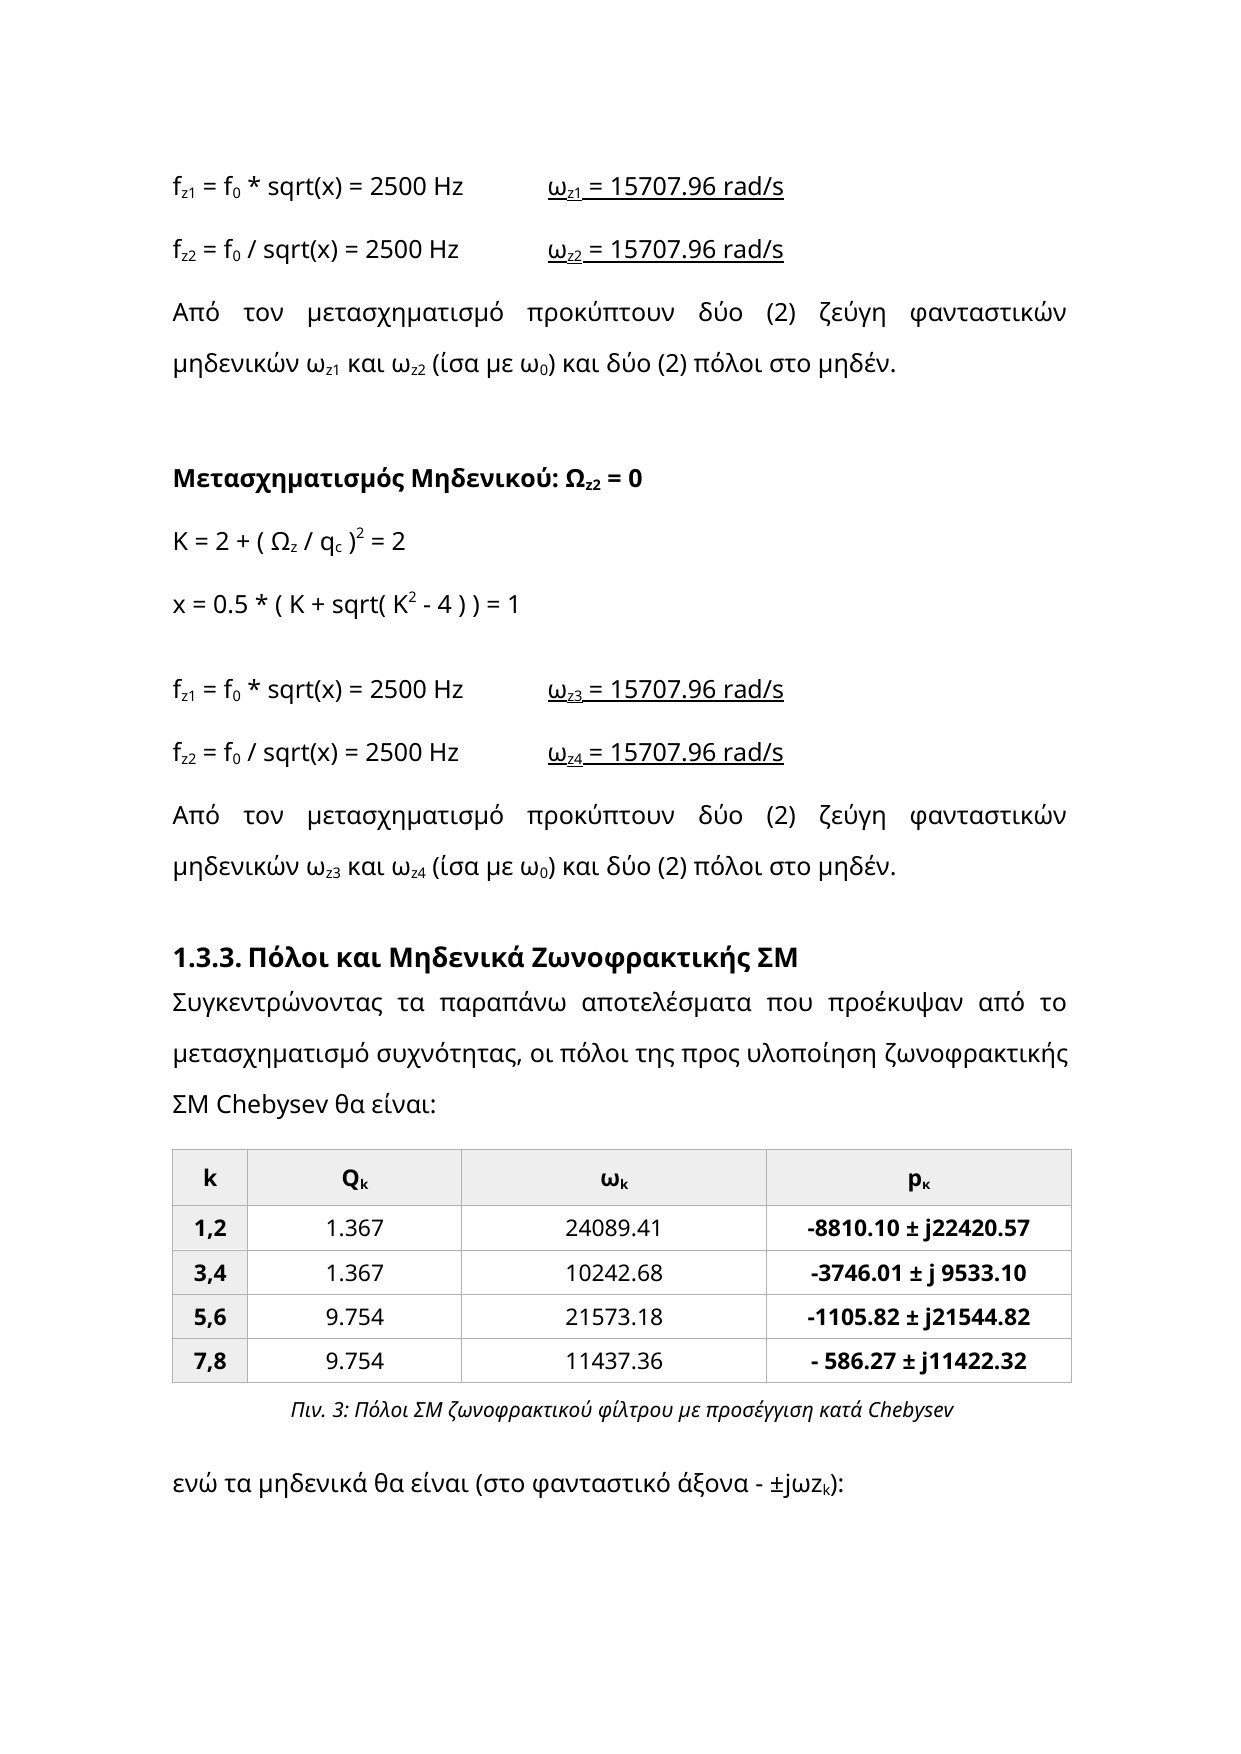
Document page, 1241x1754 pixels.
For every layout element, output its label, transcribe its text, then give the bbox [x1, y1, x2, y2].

text x = 0.5 * ( K + sqrt( K2 - 4 ) ) = 1 [172, 586, 1068, 620]
text Από τον μετασχηματισμό προκύπτουν δύο (2) ζεύγη φανταστικών μηδενικών ωz1 και ωz2 (ίσα με ω0) και δύο (2) πόλοι στο μηδέν. [172, 295, 1068, 380]
table_cell 3,4 [173, 1251, 247, 1294]
text fz1 = f0 * sqrt(x) = 2500 Hz ωz1 = 15707.96 rad/s [172, 169, 1068, 203]
text ενώ τα μηδενικά θα είναι (στο φανταστικό άξονα - ±jωzk): [172, 1466, 1068, 1500]
table_cell -1105.82 ± j21544.82 [767, 1295, 1071, 1338]
table_cell - 586.27 ± j11422.32 [767, 1339, 1071, 1382]
table_cell 5,6 [173, 1295, 247, 1338]
table_cell 9.754 [248, 1339, 461, 1382]
text fz2 = f0 / sqrt(x) = 2500 Hz ωz4 = 15707.96 rad/s [172, 734, 1068, 768]
table_header pκ [767, 1150, 1071, 1205]
table_cell 1.367 [248, 1206, 461, 1249]
table_cell 1.367 [248, 1251, 461, 1294]
text K = 2 + ( Ωz / qc )2 = 2 [172, 523, 1068, 557]
text Πιν. 3: Πόλοι ΣΜ ζωνοφρακτικού φίλτρου με προσέγγιση κατά Chebysev [172, 1395, 1071, 1423]
text fz1 = f0 * sqrt(x) = 2500 Hz ωz3 = 15707.96 rad/s [172, 671, 1068, 705]
table_cell 11437.36 [462, 1339, 766, 1382]
table_cell 21573.18 [462, 1295, 766, 1338]
table_cell -8810.10 ± j22420.57 [767, 1206, 1071, 1249]
table_cell 10242.68 [462, 1251, 766, 1294]
table_header Qk [248, 1150, 461, 1205]
subtitle Πόλοι και Μηδενικά Ζωνοφρακτικής ΣΜ [172, 938, 1068, 975]
table_header ωk [462, 1150, 766, 1205]
text Από τον μετασχηματισμό προκύπτουν δύο (2) ζεύγη φανταστικών μηδενικών ωz3 και ωz4 (ίσα με ω0) και δύο (2) πόλοι στο μηδέν. [172, 797, 1068, 882]
table_cell 7,8 [173, 1339, 247, 1382]
table_cell 9.754 [248, 1295, 461, 1338]
table_cell 1,2 [173, 1206, 247, 1249]
text Συγκεντρώνοντας τα παραπάνω αποτελέσματα που προέκυψαν από το μετασχηματισμό συχνότητας, οι πόλοι της προς υλοποίηση ζωνοφρακτικής ΣΜ Chebysev θα είναι: [172, 984, 1068, 1120]
table_cell 24089.41 [462, 1206, 766, 1249]
table_cell -3746.01 ± j 9533.10 [767, 1251, 1071, 1294]
text Μετασχηματισμός Μηδενικού: Ωz2 = 0 [172, 460, 1068, 494]
table_header k [173, 1150, 247, 1205]
text fz2 = f0 / sqrt(x) = 2500 Hz ωz2 = 15707.96 rad/s [172, 232, 1068, 266]
